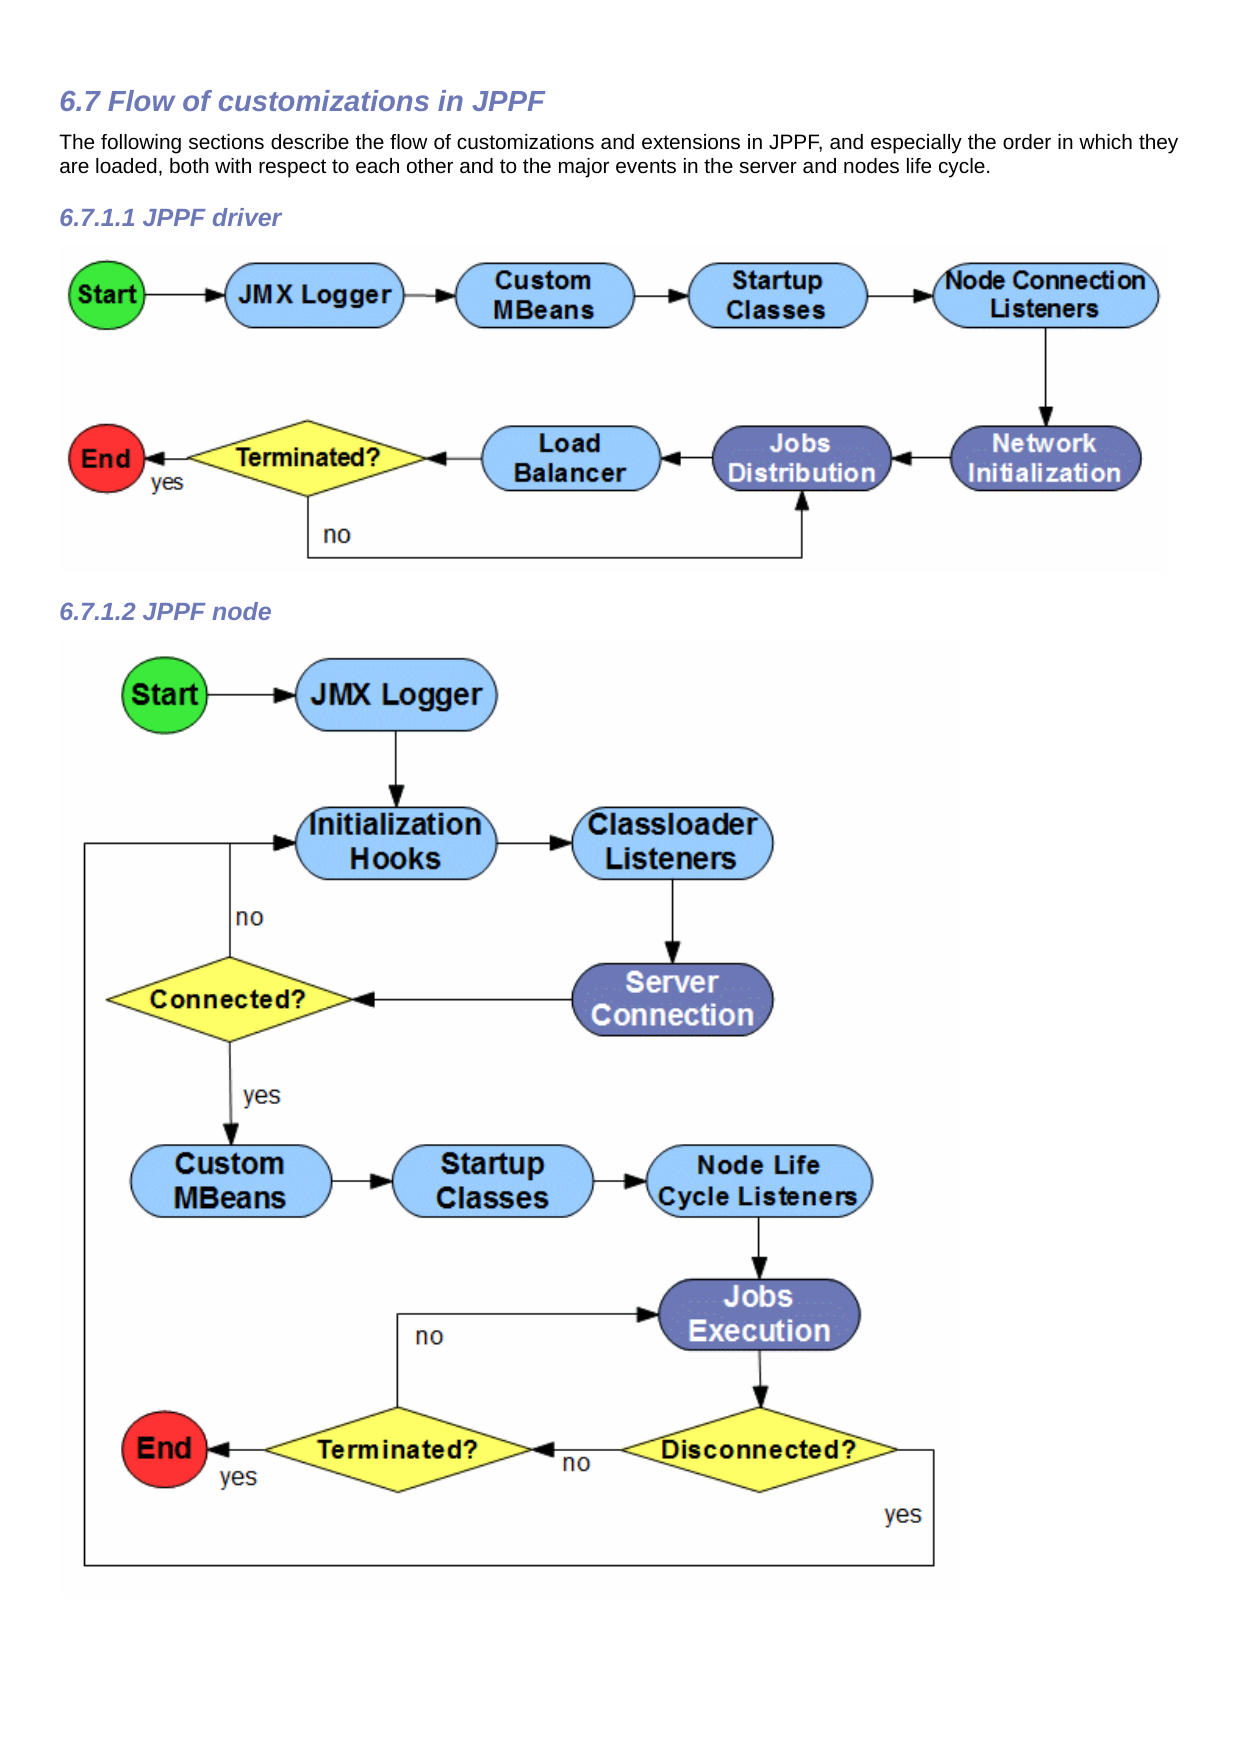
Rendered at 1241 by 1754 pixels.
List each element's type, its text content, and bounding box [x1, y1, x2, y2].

subtitle JPPF driver [59, 203, 1181, 232]
picture [59, 638, 963, 1598]
subtitle Flow of customizations in JPPF [59, 84, 1181, 118]
picture [59, 244, 1167, 573]
text The following sections describe the flow of customizations and extensions in JPPF, and especially the order in which they are loaded, both with respect to each other and to the major events in the server and nodes life cycle. [59, 130, 1181, 178]
subtitle JPPF node [59, 597, 1181, 626]
